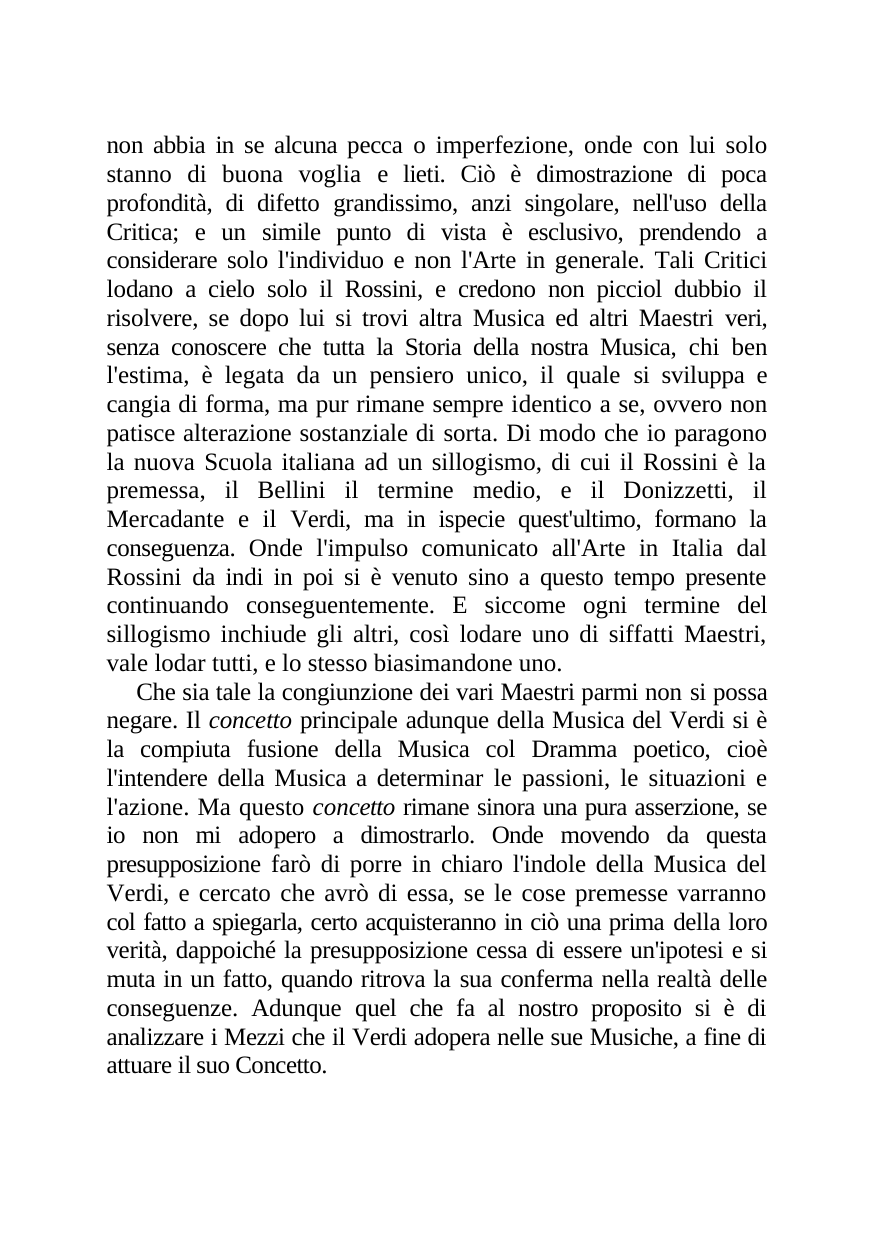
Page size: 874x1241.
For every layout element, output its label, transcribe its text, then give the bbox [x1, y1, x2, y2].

text Che sia tale la congiunzione dei vari Maestri parmi non si possa negare. Il concetto principale adunque della Musica del Verdi si è la compiuta fusione della Musica col Dramma poetico, cioè l'intendere della Musica a determinar le passioni, le situazioni e l'azione. Ma questo concetto rimane sinora una pura asserzione, se io non mi adopero a dimostrarlo. Onde movendo da questa presupposizione farò di porre in chiaro l'indole della Musica del Verdi, e cercato che avrò di essa, se le cose premesse varranno col fatto a spiegarla, certo acquisteranno in ciò una prima della loro verità, dappoiché la presupposizione cessa di essere un'ipotesi e si muta in un fatto, quando ritrova la sua conferma nella realtà delle conseguenze. Adunque quel che fa al nostro proposito si è di analizzare i Mezzi che il Verdi adopera nelle sue Musiche, a fine di attuare il suo Concetto. [106, 677, 768, 1079]
text non abbia in se alcuna pecca o imperfezione, onde con lui solo stanno di buona voglia e lieti. Ciò è dimostrazione di poca profondità, di difetto grandissimo, anzi singolare, nell'uso della Critica; e un simile punto di vista è esclusivo, prendendo a considerare solo l'individuo e non l'Arte in generale. Tali Critici lodano a cielo solo il Rossini, e credono non picciol dubbio il risolvere, se dopo lui si trovi altra Musica ed altri Maestri veri, senza conoscere che tutta la Storia della nostra Musica, chi ben l'estima, è legata da un pensiero unico, il quale si sviluppa e cangia di forma, ma pur rimane sempre identico a se, ovvero non patisce alterazione sostanziale di sorta. Di modo che io paragono la nuova Scuola italiana ad un sillogismo, di cui il Rossini è la premessa, il Bellini il termine medio, e il Donizzetti, il Mercadante e il Verdi, ma in ispecie quest'ultimo, formano la conseguenza. Onde l'impulso comunicato all'Arte in Italia dal Rossini da indi in poi si è venuto sino a questo tempo presente continuando conseguentemente. E siccome ogni termine del sillogismo inchiude gli altri, così lodare uno di siffatti Maestri, vale lodar tutti, e lo stesso biasimandone uno. [106, 130, 768, 677]
